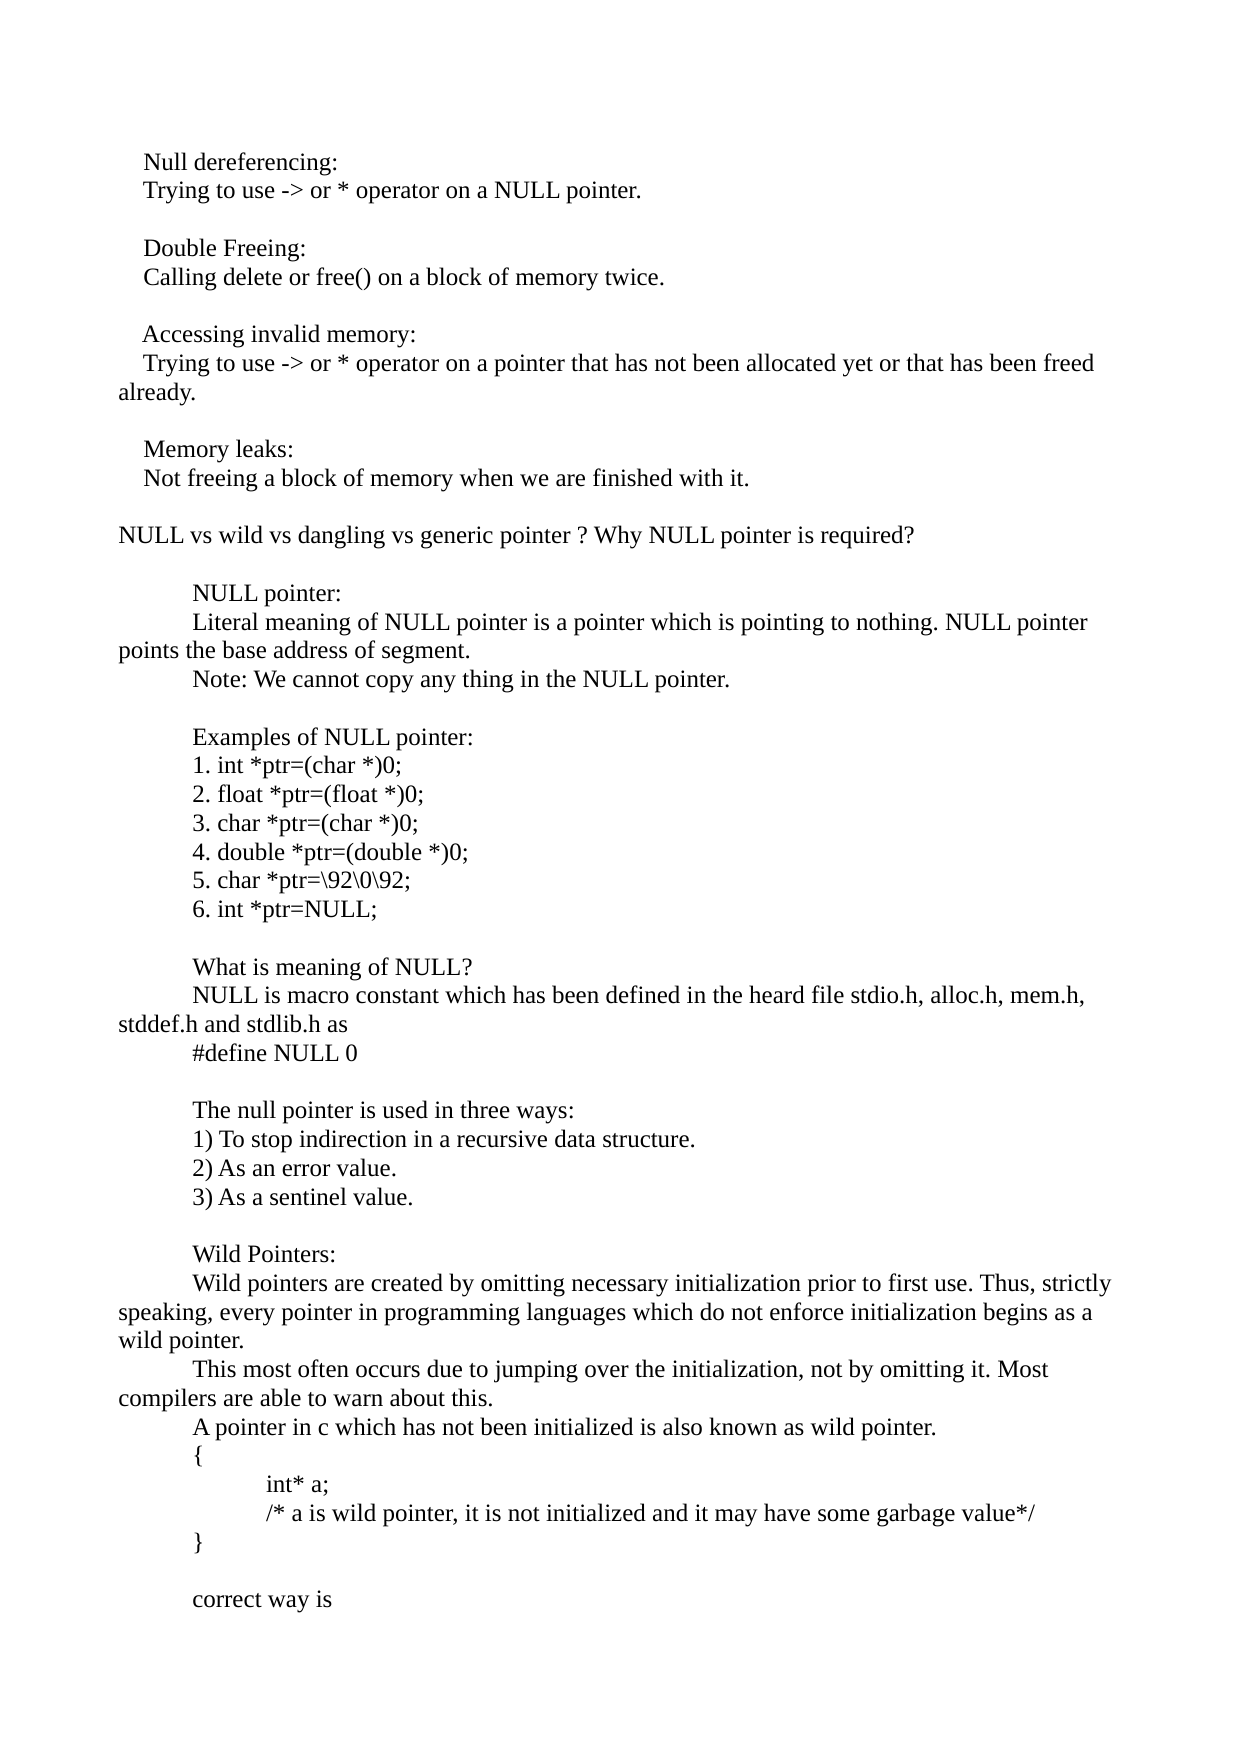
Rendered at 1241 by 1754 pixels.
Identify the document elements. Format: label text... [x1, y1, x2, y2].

text } [118, 1527, 1122, 1556]
text correct way is [118, 1584, 1122, 1613]
text NULL is macro constant which has been defined in the heard file stdio.h, alloc.h, mem.h, stddef.h and stdlib.h as [118, 981, 1122, 1038]
text A pointer in c which has not been initialized is also known as wild pointer. [118, 1412, 1122, 1441]
text Examples of NULL pointer: [118, 722, 1122, 751]
text 2. float *ptr=(float *)0; [118, 779, 1122, 808]
text NULL pointer: [118, 578, 1122, 607]
text 6. int *ptr=NULL; [118, 894, 1122, 923]
text 1. int *ptr=(char *)0; [118, 751, 1122, 779]
text /* a is wild pointer, it is not initialized and it may have some garbage value*/ [118, 1498, 1122, 1527]
text Literal meaning of NULL pointer is a pointer which is pointing to nothing. NULL pointer points the base address of segment. [118, 607, 1122, 664]
text Null dereferencing: [118, 147, 1122, 176]
text Note: We cannot copy any thing in the NULL pointer. [118, 664, 1122, 693]
text This most often occurs due to jumping over the initialization, not by omitting it. Most compilers are able to warn about this. [118, 1354, 1122, 1412]
text 2) As an error value. [118, 1153, 1122, 1182]
text Double Freeing: [118, 233, 1122, 262]
text 5. char *ptr=\92\0\92; [118, 866, 1122, 894]
text Wild pointers are created by omitting necessary initialization prior to first use. Thus, strictly speaking, every pointer in programming languages which do not enforce initialization begins as a wild pointer. [118, 1268, 1122, 1354]
text #define NULL 0 [118, 1038, 1122, 1067]
text Accessing invalid memory: [118, 319, 1122, 348]
text Wild Pointers: [118, 1239, 1122, 1268]
text 3. char *ptr=(char *)0; [118, 808, 1122, 837]
text 1) To stop indirection in a recursive data structure. [118, 1124, 1122, 1153]
text NULL vs wild vs dangling vs generic pointer ? Why NULL pointer is required? [118, 521, 1122, 549]
text 4. double *ptr=(double *)0; [118, 837, 1122, 866]
text 3) As a sentinel value. [118, 1182, 1122, 1211]
text What is meaning of NULL? [118, 952, 1122, 981]
text Memory leaks: [118, 434, 1122, 463]
text Trying to use -> or * operator on a NULL pointer. [118, 176, 1122, 204]
text { [118, 1441, 1122, 1469]
text Not freeing a block of memory when we are finished with it. [118, 463, 1122, 492]
text int* a; [118, 1469, 1122, 1498]
text Calling delete or free() on a block of memory twice. [118, 262, 1122, 291]
text The null pointer is used in three ways: [118, 1096, 1122, 1124]
text Trying to use -> or * operator on a pointer that has not been allocated yet or that has been freed already. [118, 348, 1122, 406]
